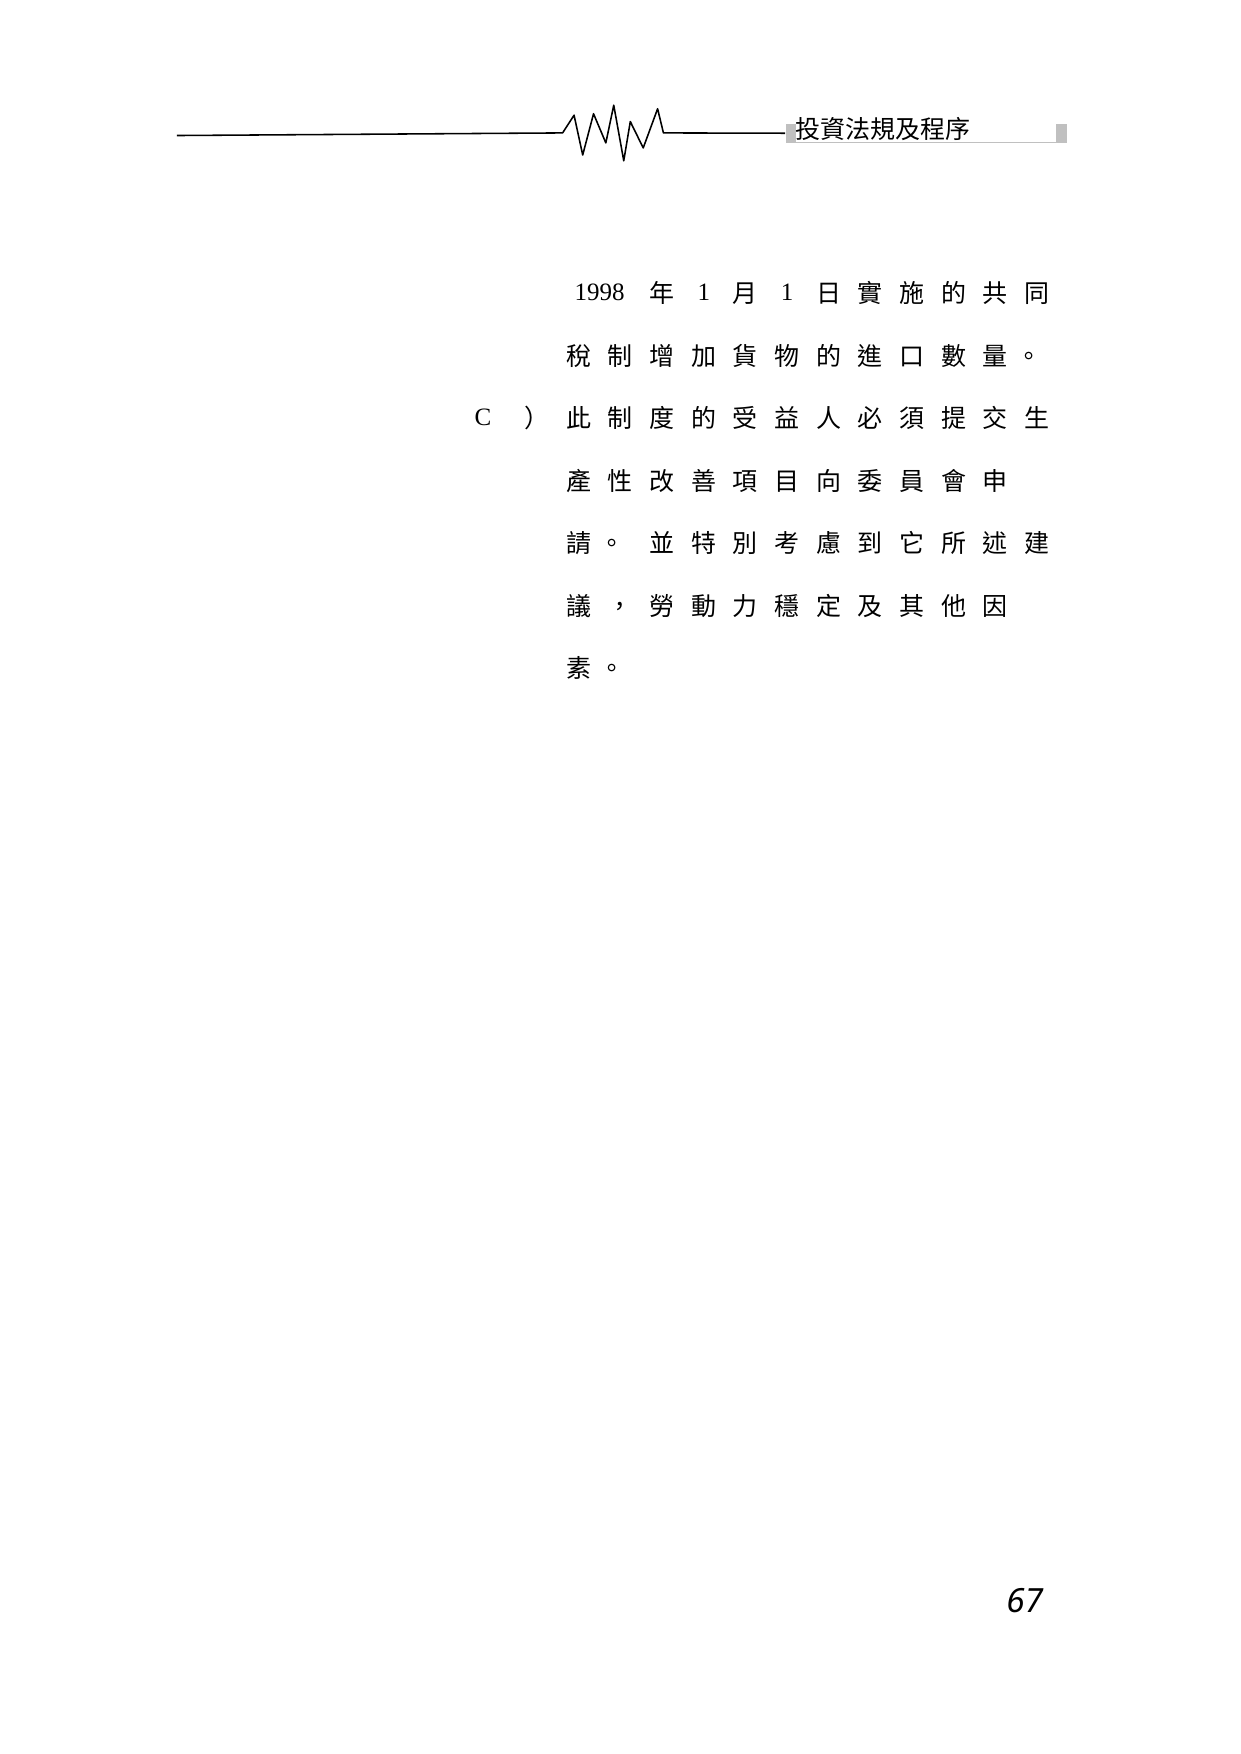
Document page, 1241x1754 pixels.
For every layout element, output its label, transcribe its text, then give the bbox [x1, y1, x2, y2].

list 此制度的受益人必須提交生產性改善項目向委員會申請。並特別考慮到它所述建議，勞動力穩定及其他因素。 [434, 375, 1058, 688]
list 1998年1月1日實施的共同稅制增加貨物的進口數量。 [434, 250, 1058, 375]
